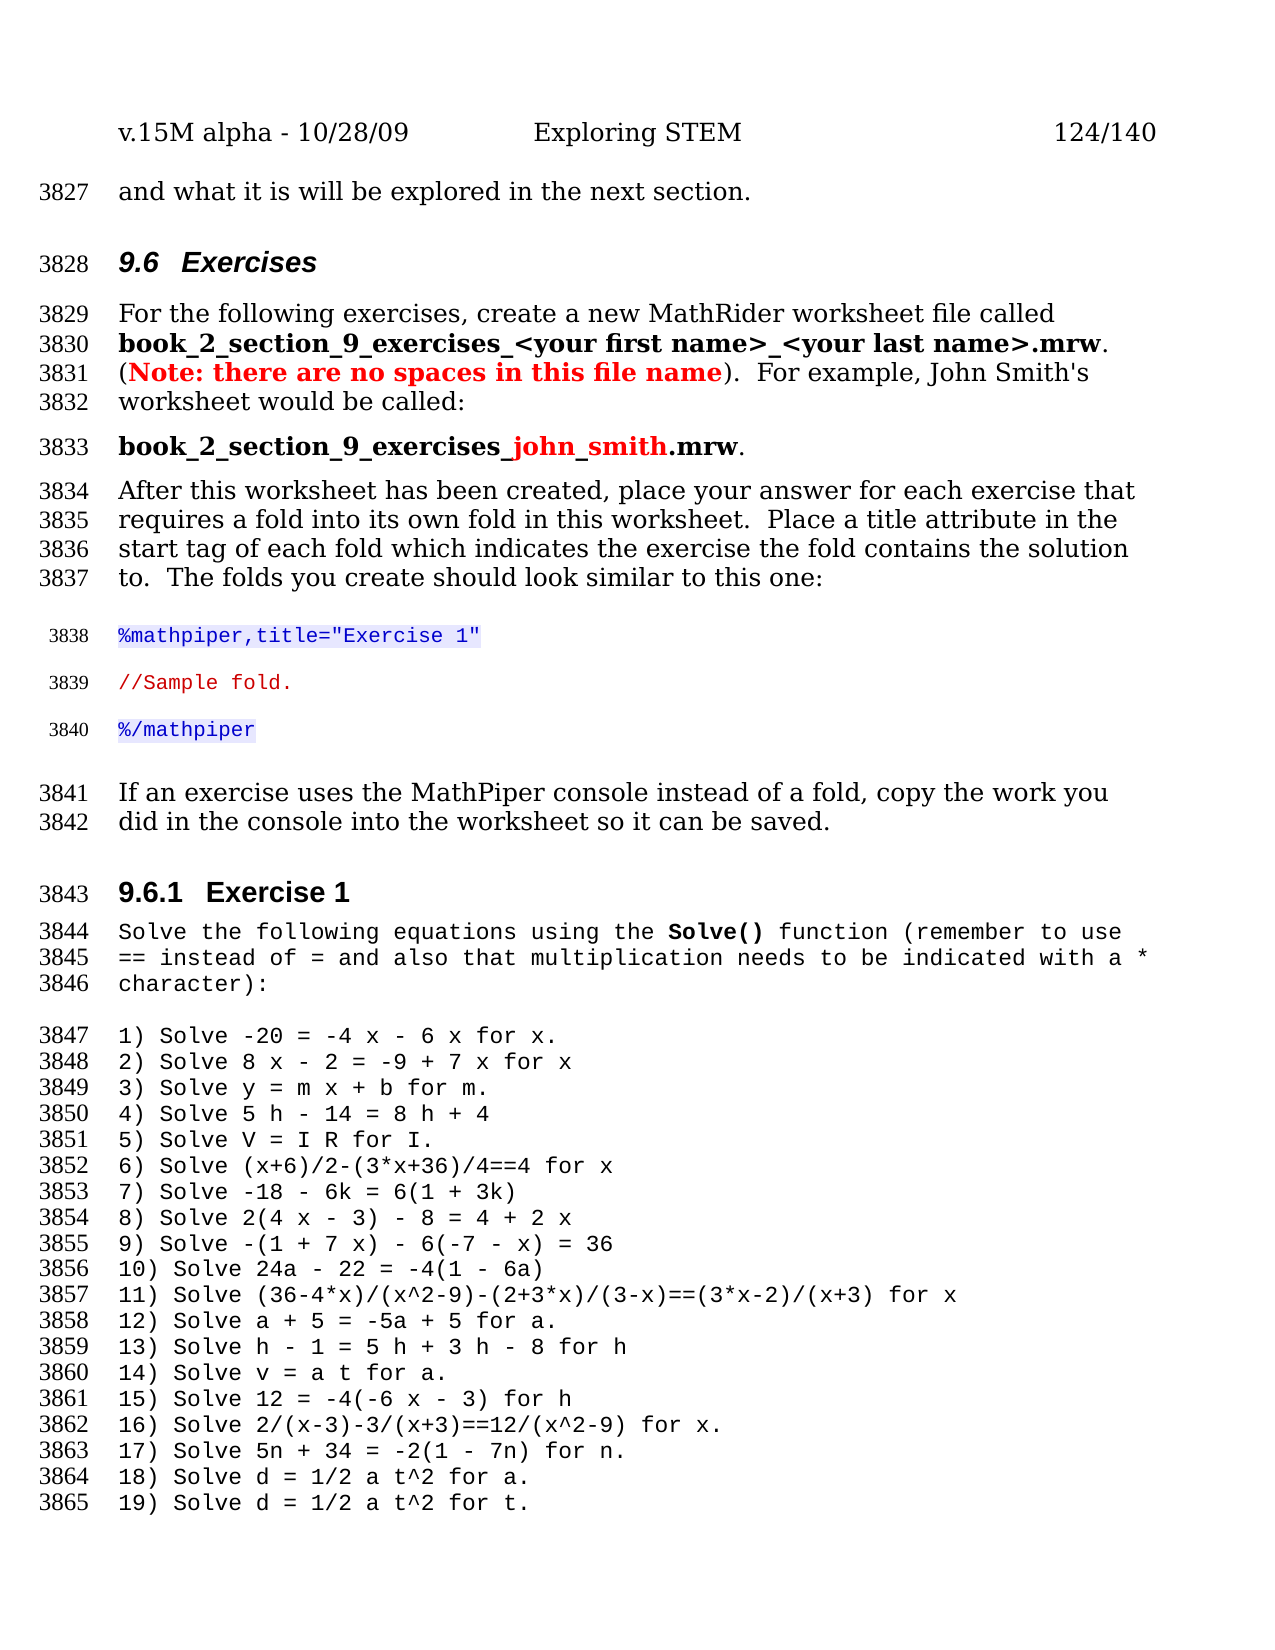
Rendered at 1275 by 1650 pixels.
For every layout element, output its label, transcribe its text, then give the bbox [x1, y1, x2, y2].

text 9) Solve -(1 + 7 x) - 6(-7 - x) = 36 [118, 1232, 1157, 1258]
text 19) Solve d = 1/2 a t^2 for t. [118, 1491, 1157, 1517]
text 2) Solve 8 x - 2 = -9 + 7 x for x [118, 1050, 1157, 1076]
text 14) Solve v = a t for a. [118, 1362, 1157, 1387]
text book_2_section_9_exercises_john_smith.mrw. [118, 432, 1157, 461]
text and what it is will be explored in the next section. [118, 177, 1157, 206]
text 8) Solve 2(4 x - 3) - 8 = 4 + 2 x [118, 1206, 1157, 1232]
subtitle Exercise 1 [118, 875, 1157, 909]
text 12) Solve a + 5 = -5a + 5 for a. [118, 1310, 1157, 1336]
text For the following exercises, create a new MathRider worksheet file called book_2_section_9_exercises_<your first name>_<your last name>.mrw. (Note: there are no spaces in this file name). For example, John Smith's worksheet would be called: [118, 299, 1157, 417]
text 16) Solve 2/(x-3)-3/(x+3)==12/(x^2-9) for x. [118, 1413, 1157, 1439]
text //Sample fold. [118, 672, 1157, 696]
text 7) Solve -18 - 6k = 6(1 + 3k) [118, 1180, 1157, 1206]
text 6) Solve (x+6)/2-(3*x+36)/4==4 for x [118, 1154, 1157, 1180]
text 15) Solve 12 = -4(-6 x - 3) for h [118, 1387, 1157, 1413]
text 5) Solve V = I R for I. [118, 1128, 1157, 1154]
text After this worksheet has been created, place your answer for each exercise that requires a fold into its own fold in this worksheet. Place a title attribute in the start tag of each fold which indicates the exercise the fold contains the solution to. The folds you create should look similar to this one: [118, 476, 1157, 593]
text 18) Solve d = 1/2 a t^2 for a. [118, 1465, 1157, 1491]
text 17) Solve 5n + 34 = -2(1 - 7n) for n. [118, 1439, 1157, 1465]
text Solve the following equations using the Solve() function (remember to use == instead of = and also that multiplication needs to be indicated with a * character): [118, 921, 1157, 998]
text 4) Solve 5 h - 14 = 8 h + 4 [118, 1102, 1157, 1128]
subtitle Exercises [118, 245, 1157, 278]
text 13) Solve h - 1 = 5 h + 3 h - 8 for h [118, 1336, 1157, 1362]
text %mathpiper,title="Exercise 1" [118, 624, 1157, 648]
text %/mathpiper [118, 719, 1157, 743]
text 11) Solve (36-4*x)/(x^2-9)-(2+3*x)/(3-x)==(3*x-2)/(x+3) for x [118, 1284, 1157, 1310]
text If an exercise uses the MathPiper console instead of a fold, copy the work you did in the console into the worksheet so it can be saved. [118, 778, 1157, 836]
text 3) Solve y = m x + b for m. [118, 1076, 1157, 1102]
text 1) Solve -20 = -4 x - 6 x for x. [118, 1024, 1157, 1050]
text 10) Solve 24a - 22 = -4(1 - 6a) [118, 1258, 1157, 1284]
